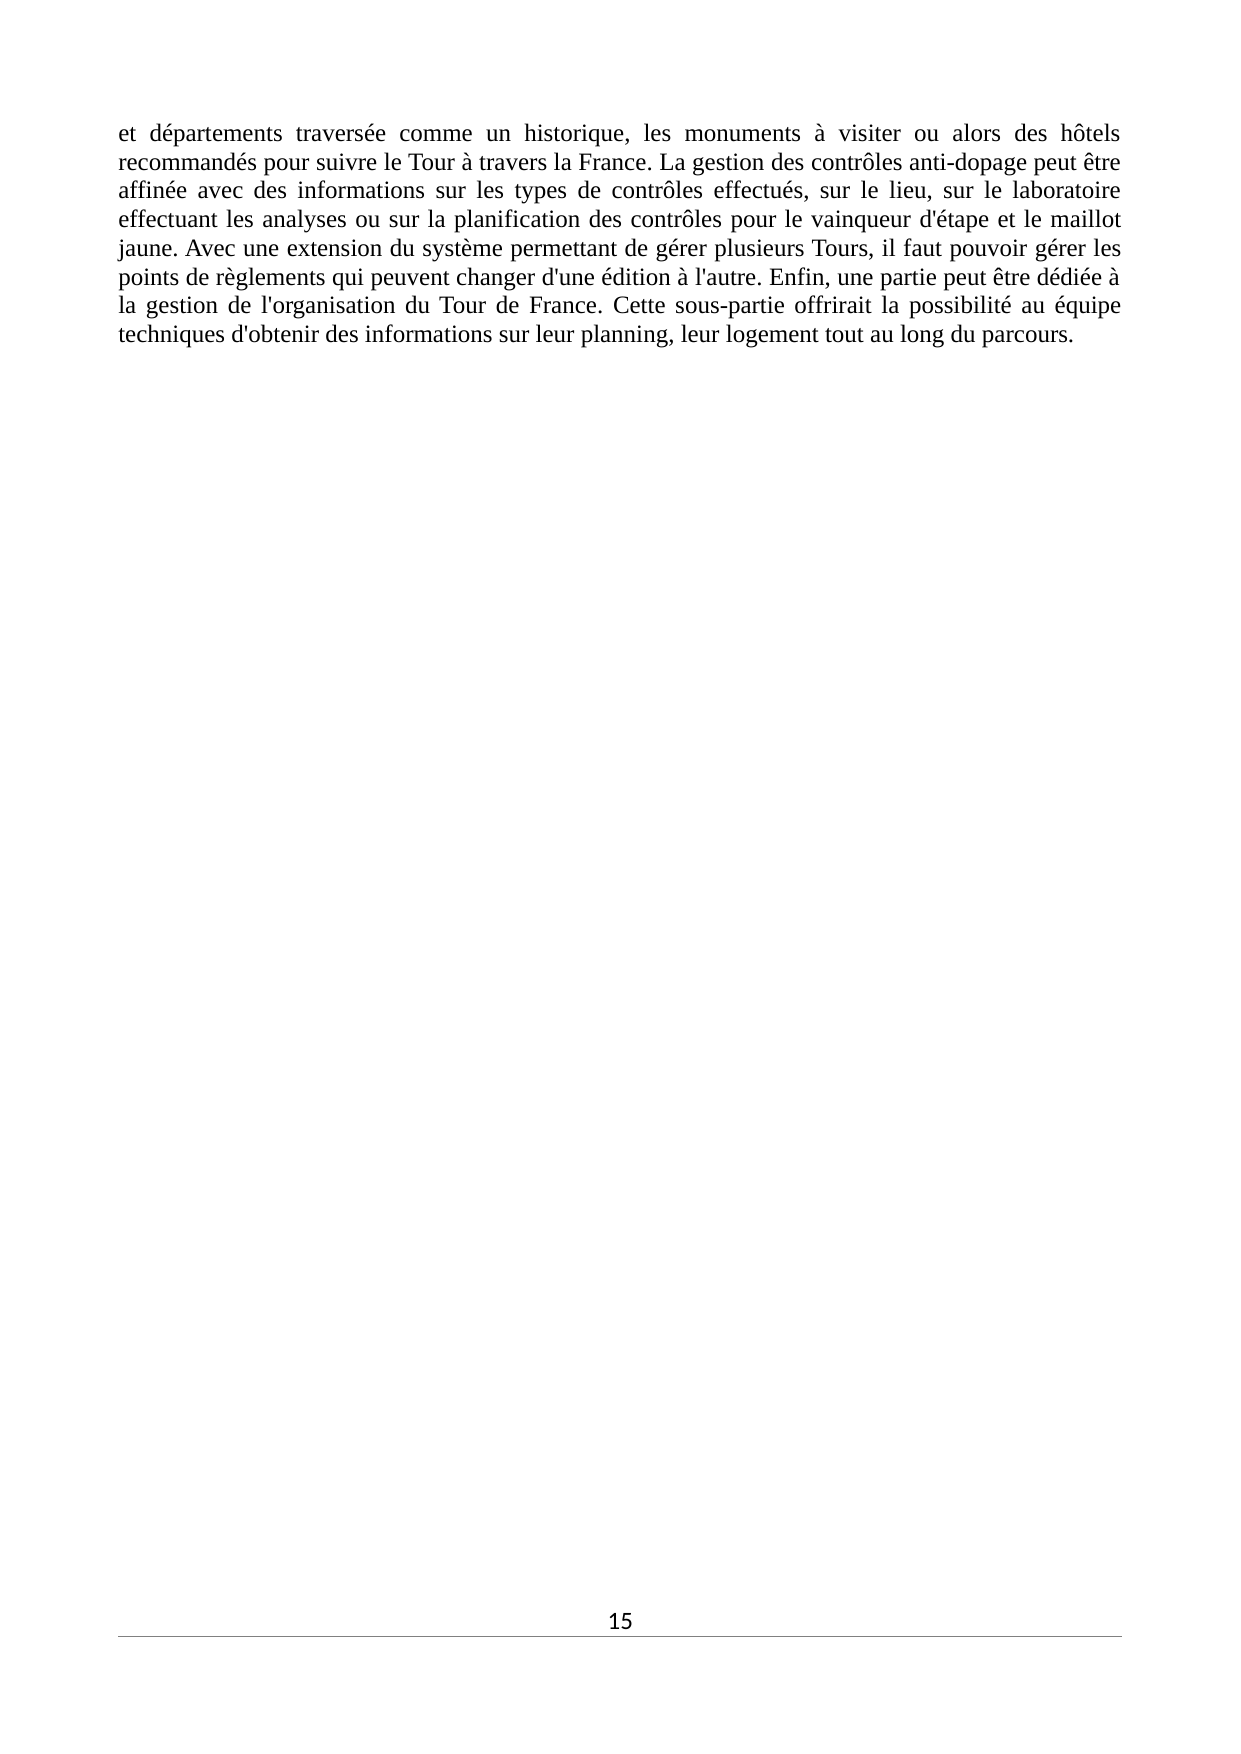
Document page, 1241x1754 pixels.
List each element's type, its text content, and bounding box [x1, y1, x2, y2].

text et départements traversée comme un historique, les monuments à visiter ou alors des hôtels recommandés pour suivre le Tour à travers la France. La gestion des contrôles anti-dopage peut être affinée avec des informations sur les types de contrôles effectués, sur le lieu, sur le laboratoire effectuant les analyses ou sur la planification des contrôles pour le vainqueur d'étape et le maillot jaune. Avec une extension du système permettant de gérer plusieurs Tours, il faut pouvoir gérer les points de règlements qui peuvent changer d'une édition à l'autre. Enfin, une partie peut être dédiée à la gestion de l'organisation du Tour de France. Cette sous-partie offrirait la possibilité au équipe techniques d'obtenir des informations sur leur planning, leur logement tout au long du parcours. [118, 118, 1122, 348]
